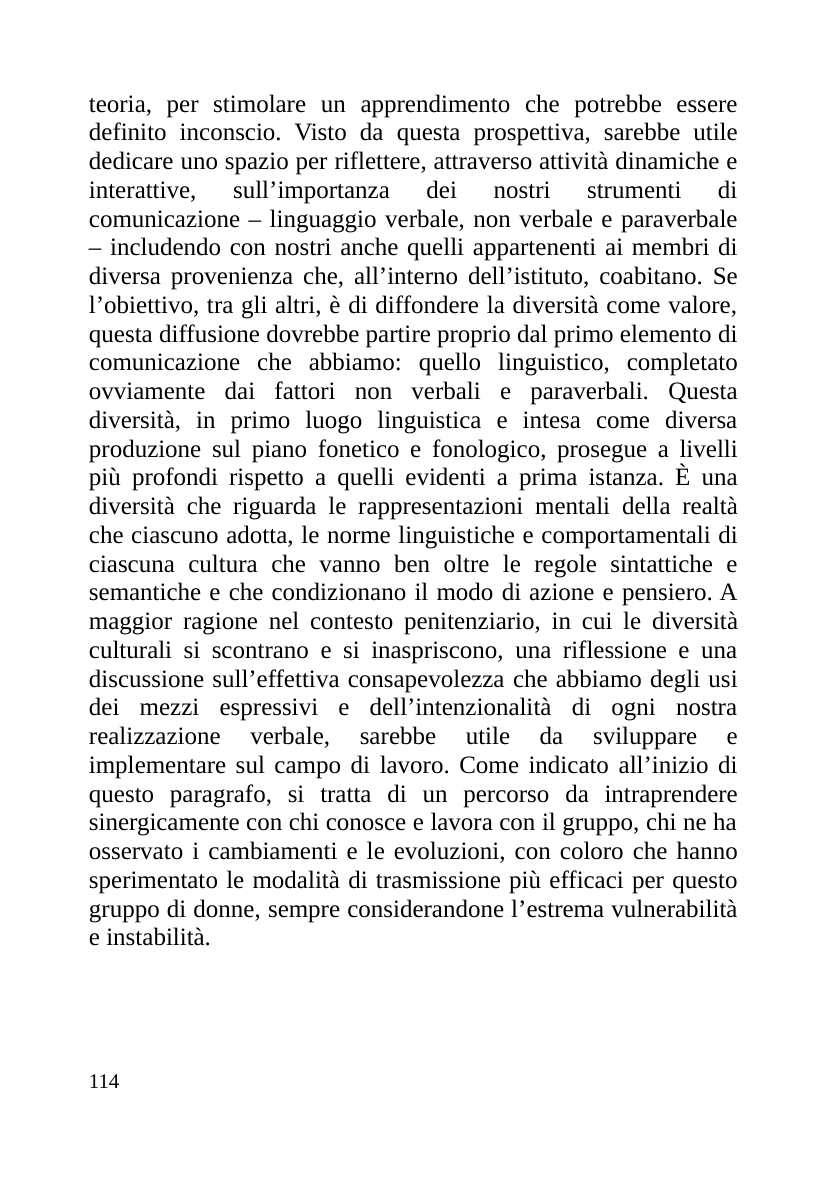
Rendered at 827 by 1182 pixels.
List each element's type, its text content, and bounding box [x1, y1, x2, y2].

text teoria, per stimolare un apprendimento che potrebbe essere definito inconscio. Visto da questa prospettiva, sarebbe utile dedicare uno spazio per riflettere, attraverso attività dinamiche e interattive, sull’importanza dei nostri strumenti di comunicazione – linguaggio verbale, non verbale e paraverbale – includendo con nostri anche quelli appartenenti ai membri di diversa provenienza che, all’interno dell’istituto, coabitano. Se l’obiettivo, tra gli altri, è di diffondere la diversità come valore, questa diffusione dovrebbe partire proprio dal primo elemento di comunicazione che abbiamo: quello linguistico, completato ovviamente dai fattori non verbali e paraverbali. Questa diversità, in primo luogo linguistica e intesa come diversa produzione sul piano fonetico e fonologico, prosegue a livelli più profondi rispetto a quelli evidenti a prima istanza. È una diversità che riguarda le rappresentazioni mentali della realtà che ciascuno adotta, le norme linguistiche e comportamentali di ciascuna cultura che vanno ben oltre le regole sintattiche e semantiche e che condizionano il modo di azione e pensiero. A maggior ragione nel contesto penitenziario, in cui le diversità culturali si scontrano e si inaspriscono, una riflessione e una discussione sull’effettiva consapevolezza che abbiamo degli usi dei mezzi espressivi e dell’intenzionalità di ogni nostra realizzazione verbale, sarebbe utile da sviluppare e implementare sul campo di lavoro. Come indicato all’inizio di questo paragrafo, si tratta di un percorso da intraprendere sinergicamente con chi conosce e lavora con il gruppo, chi ne ha osservato i cambiamenti e le evoluzioni, con coloro che hanno sperimentato le modalità di trasmissione più efficaci per questo gruppo di donne, sempre considerandone l’estrema vulnerabilità e instabilità. [89, 89, 738, 951]
